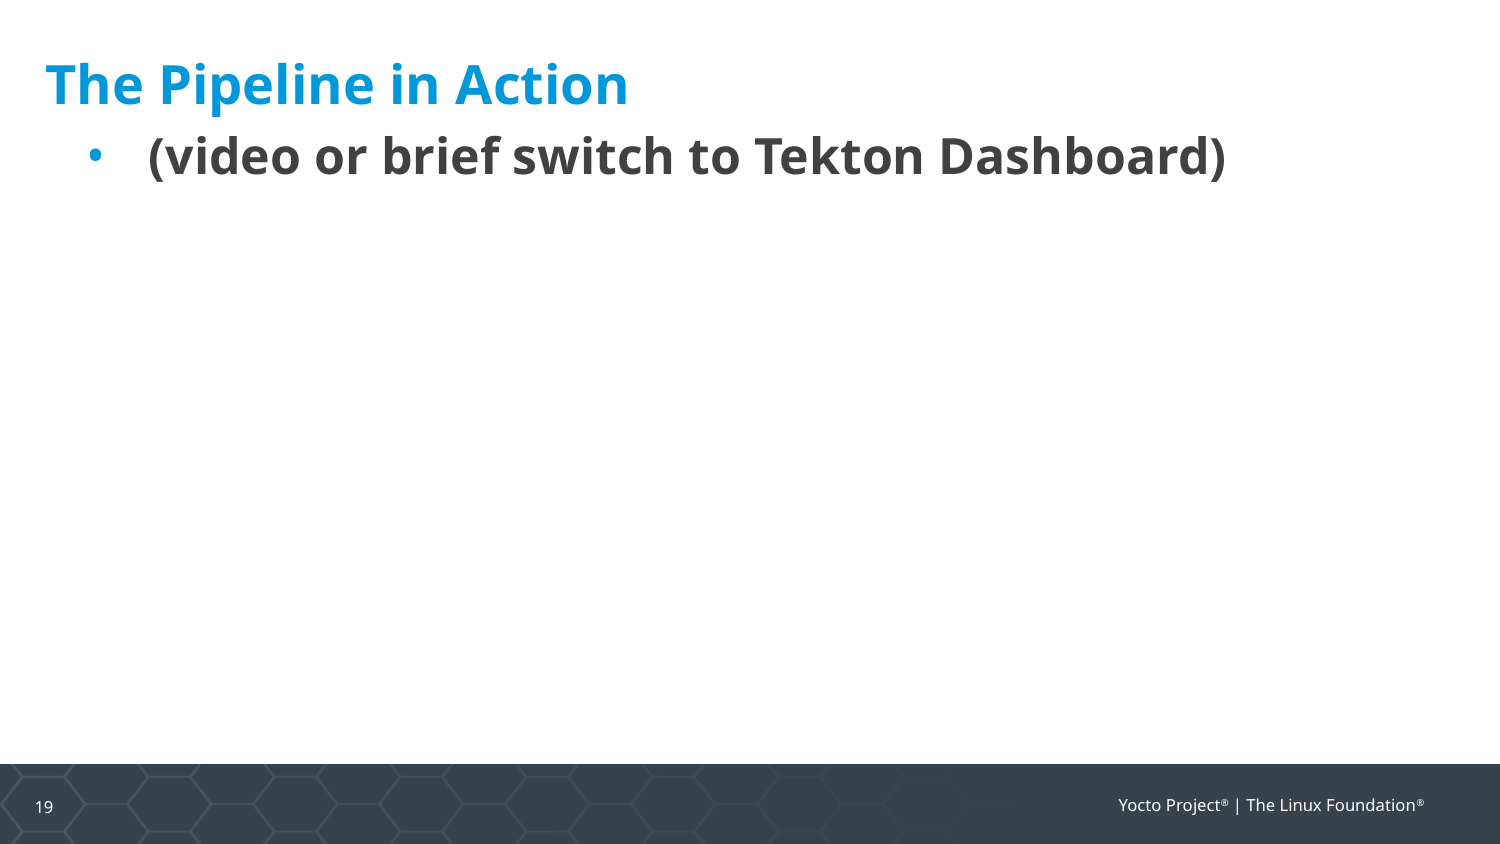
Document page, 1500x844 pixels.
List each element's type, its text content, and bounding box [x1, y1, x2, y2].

list (video or brief switch to Tekton Dashboard) [73, 115, 1425, 734]
picture [0, 0, 1500, 844]
title The Pipeline in Action [44, 50, 1395, 160]
